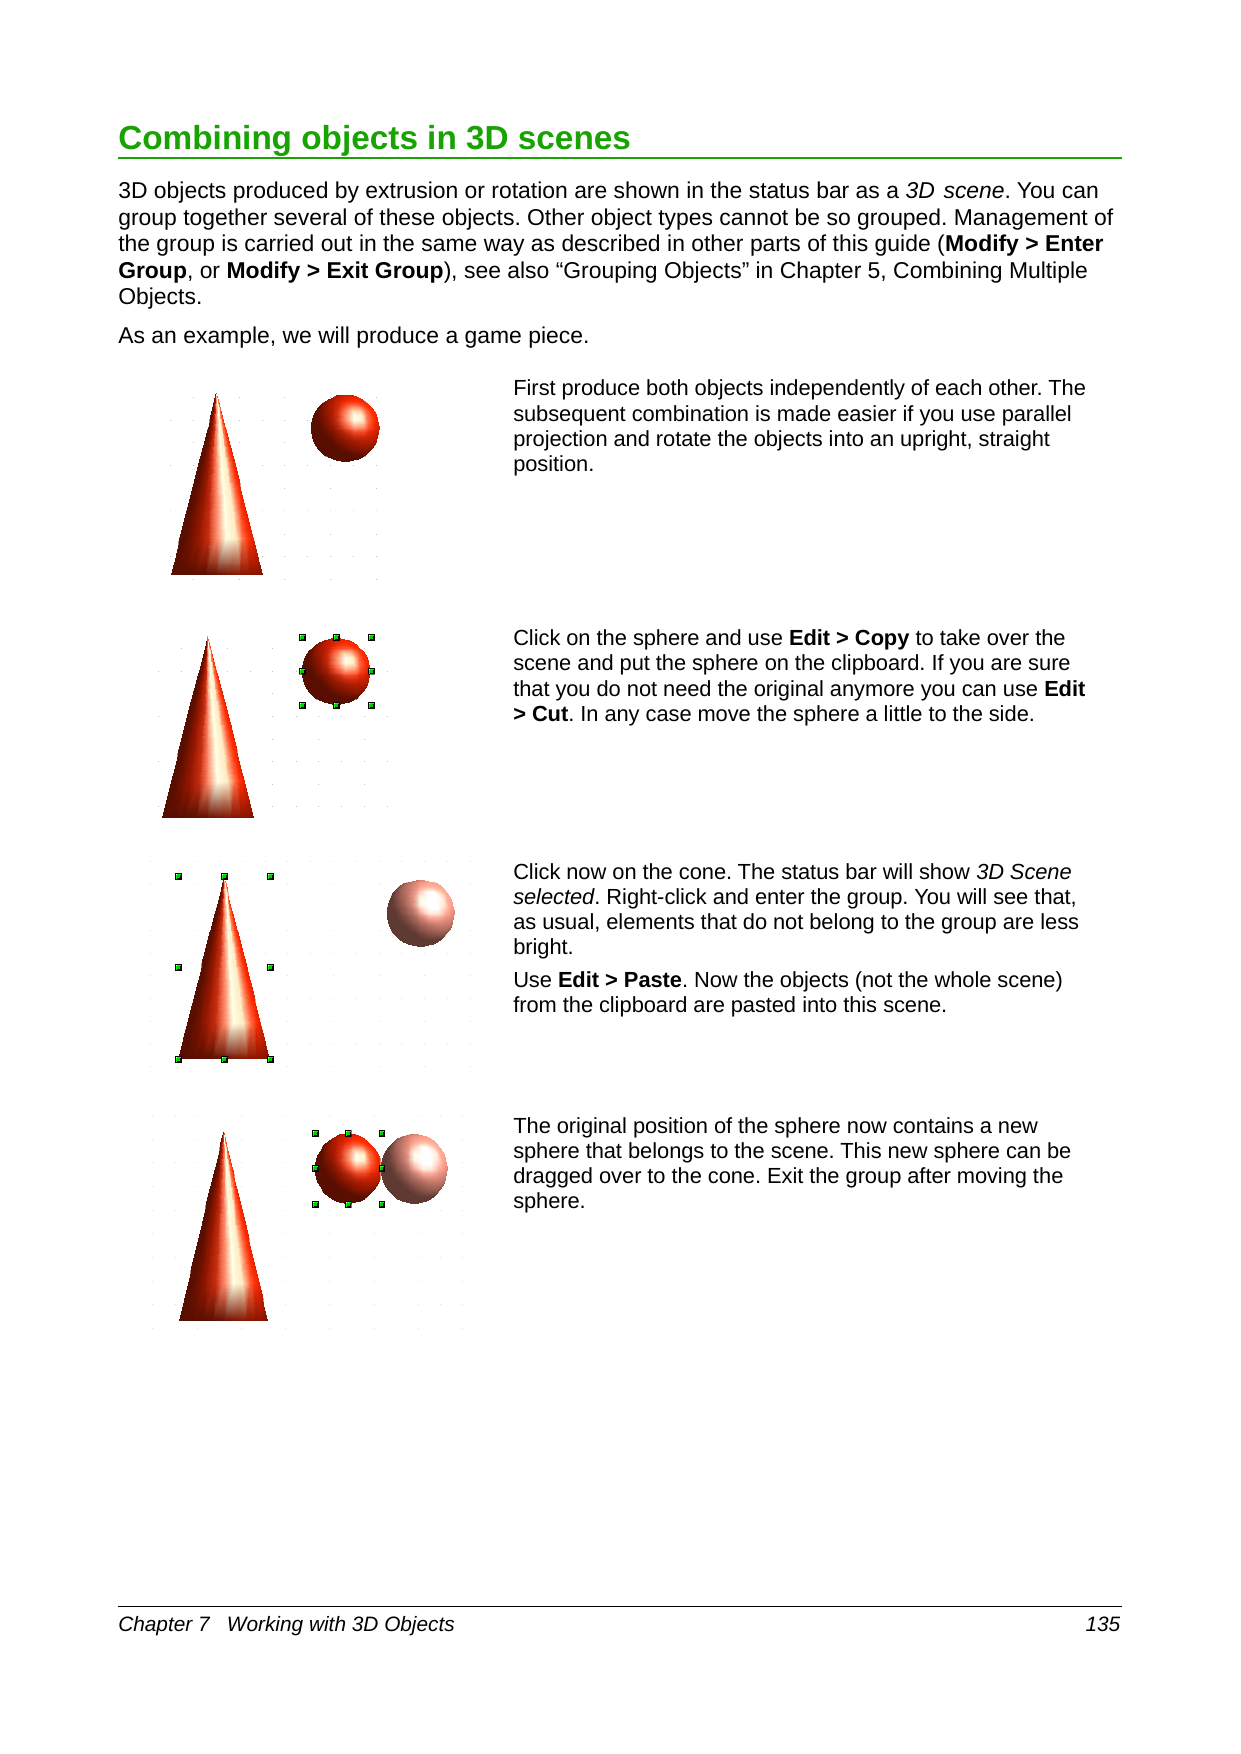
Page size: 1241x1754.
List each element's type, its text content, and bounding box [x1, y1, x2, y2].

table_cell Click on the sphere and use Edit > Copy to take over the scene and put the sphere on the clipboard. If you are sure that you do not need the original anymore you can use Edit > Cut. In any case move the sphere a little to the side. [486, 611, 1122, 844]
table_cell The original position of the sphere now contains a new sphere that belongs to the scene. This new sphere can be dragged over to the cone. Exit the group after moving the sphere. [486, 1099, 1122, 1355]
table_cell [120, 611, 486, 844]
table_header First produce both objects independently of each other. The subsequent combination is made easier if you use parallel projection and rotate the objects into an upright, straight position. [486, 361, 1122, 611]
table_header [120, 361, 486, 611]
text 3D objects produced by extrusion or rotation are shown in the status bar as a 3D scene. You can group together several of these objects. Other object types cannot be so grouped. Management of the group is carried out in the same way as described in other parts of this guide (Modify > Enter Group, or Modify > Exit Group), see also “Grouping Objects” in Chapter 5, Combining Multiple Objects. [118, 177, 1122, 309]
subtitle Combining objects in 3D scenes [118, 118, 1122, 157]
table_cell [120, 844, 486, 1098]
text As an example, we will produce a game piece. [118, 322, 1122, 348]
table_cell Click now on the cone. The status bar will show 3D Scene selected. Right-click and enter the group. You will see that, as usual, elements that do not belong to the group are less bright. Use Edit > Paste. Now the objects (not the whole scene) from the clipboard are pasted into this scene. [486, 844, 1122, 1098]
table_cell [120, 1099, 486, 1355]
